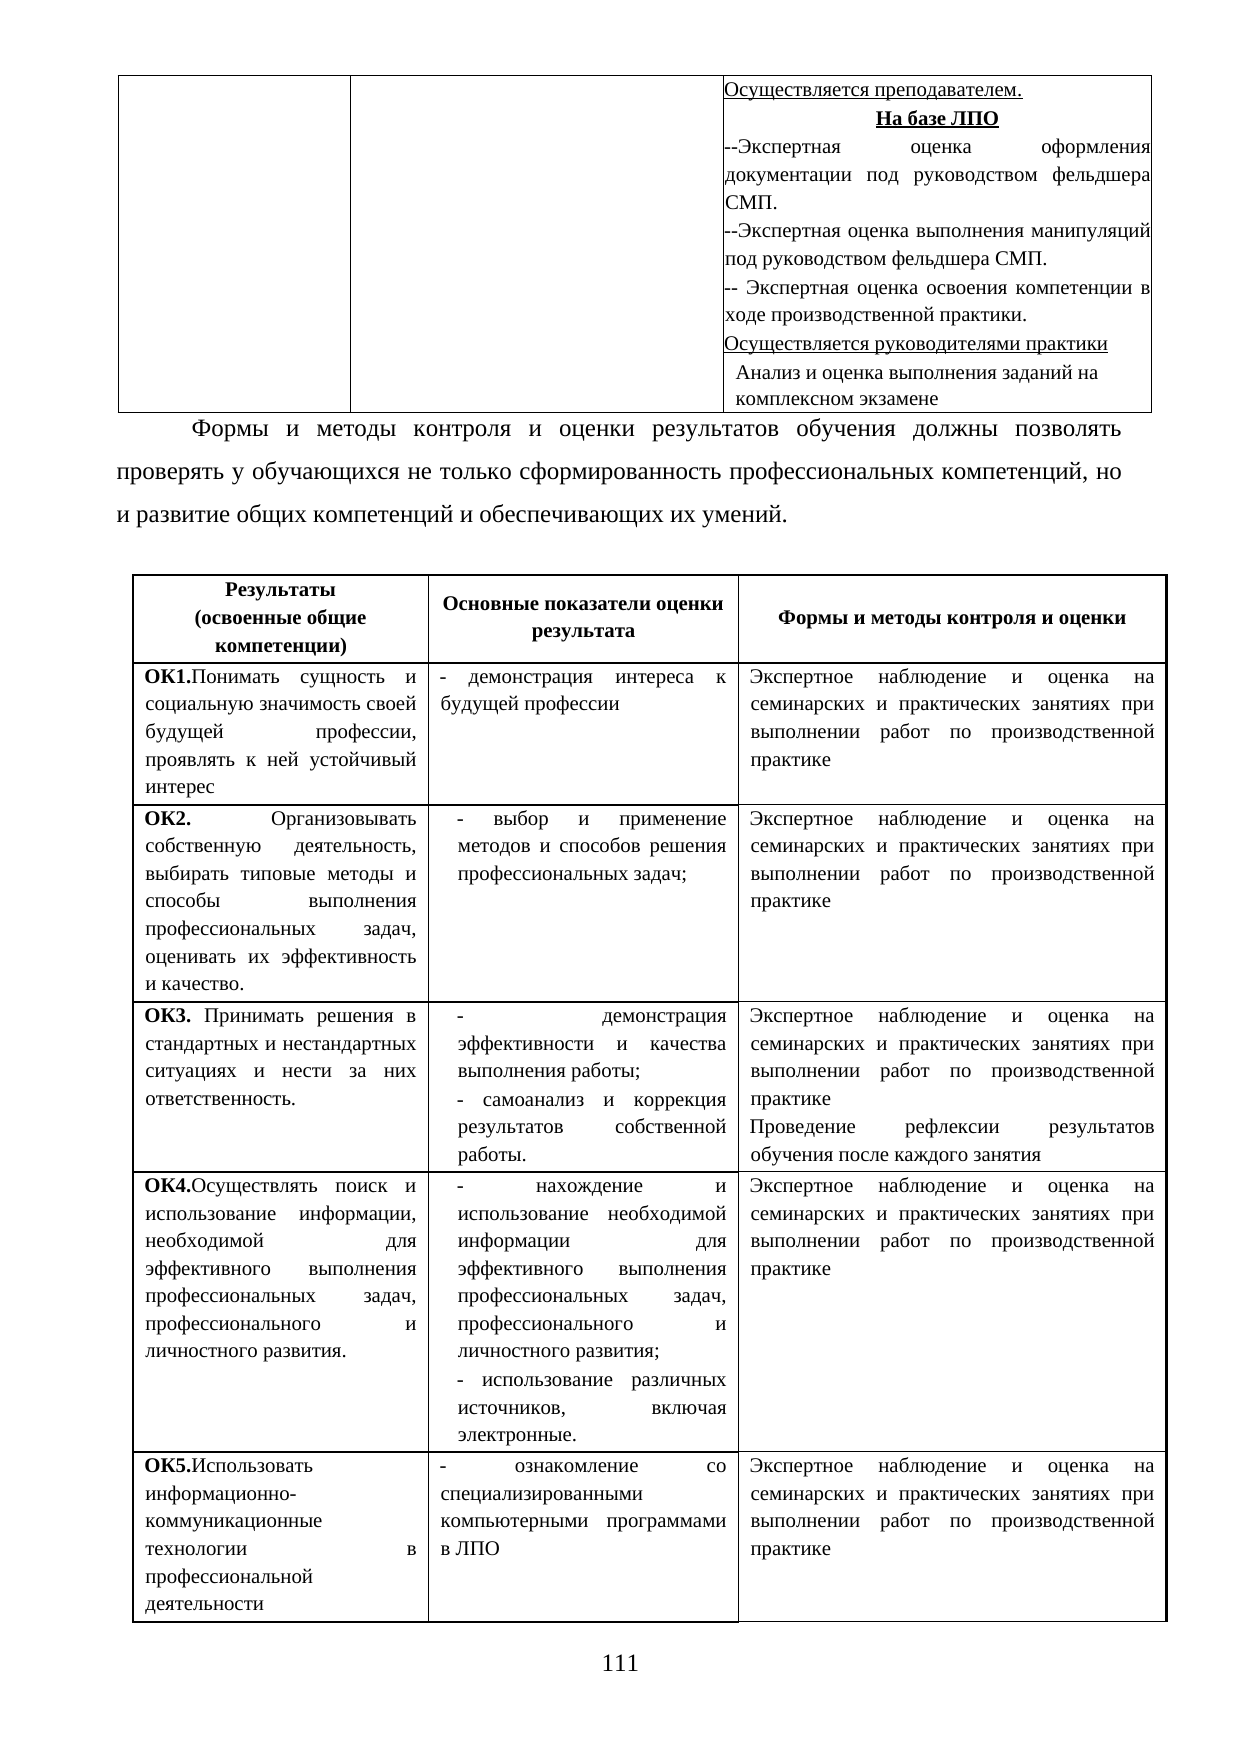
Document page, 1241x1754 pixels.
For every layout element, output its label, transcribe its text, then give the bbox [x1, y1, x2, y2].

table_header Формы и методы контроля и оценки [739, 576, 1165, 662]
text Формы и методы контроля и оценки результатов обучения должны позволять проверять у обучающихся не только сформированность профессиональных компетенций, но и развитие общих компетенций и обеспечивающих их умений. [116, 413, 1123, 528]
table_cell Экспертное наблюдение и оценка на семинарских и практических занятиях при выполнении работ по производственной практике [739, 1452, 1165, 1621]
table_cell ОК5.Использовать информационно-коммуникационные технологии в профессиональной деятельности [134, 1453, 428, 1621]
table_header Результаты (освоенные общие компетенции) [134, 576, 428, 662]
table_cell Экспертное наблюдение и оценка на семинарских и практических занятиях при выполнении работ по производственной практике [739, 805, 1165, 1001]
table_header Основные показатели оценки результата [429, 576, 738, 662]
table_cell Экспертное наблюдение и оценка на семинарских и практических занятиях при выполнении работ по производственной практике Проведение рефлексии результатов обучения после каждого занятия [739, 1002, 1165, 1171]
table_cell - ознакомление со специализированными компьютерными программами в ЛПО [429, 1453, 738, 1621]
table_cell [119, 76, 350, 412]
table_cell Экспертное наблюдение и оценка на семинарских и практических занятиях при выполнении работ по производственной практике [739, 1172, 1165, 1451]
table_cell Экспертное наблюдение и оценка на семинарских и практических занятиях при выполнении работ по производственной практике [739, 664, 1165, 803]
table_cell ОК2. Организовывать собственную деятельность, выбирать типовые методы и способы выполнения профессиональных задач, оценивать их эффективность и качество. [134, 806, 428, 1001]
table_cell - выбор и применение методов и способов решения профессиональных задач; [429, 806, 738, 1001]
table_cell ОК4.Осуществлять поиск и использование информации, необходимой для эффективного выполнения профессиональных задач, профессионального и личностного развития. [134, 1173, 428, 1451]
table_cell [351, 76, 723, 412]
table_cell Осуществляется преподавателем. На базе ЛПО --Экспертная оценка оформления документации под руководством фельдшера СМП. --Экспертная оценка выполнения манипуляций под руководством фельдшера СМП. -- Экспертная оценка освоения компетенции в ходе производственной практики. Осуществляется руководителями практики Анализ и оценка выполнения заданий на комплексном экзамене [724, 76, 1151, 412]
table_cell ОК3. Принимать решения в стандартных и нестандартных ситуациях и нести за них ответственность. [134, 1003, 428, 1171]
table_cell ОК1.Понимать сущность и социальную значимость своей будущей профессии, проявлять к ней устойчивый интерес [134, 664, 428, 803]
table_cell - нахождение и использование необходимой информации для эффективного выполнения профессиональных задач, профессионального и личностного развития; - использование различных источников, включая электронные. [429, 1173, 738, 1451]
table_cell - демонстрация интереса к будущей профессии [429, 664, 738, 803]
table_cell - демонстрация эффективности и качества выполнения работы; - самоанализ и коррекция результатов собственной работы. [429, 1003, 738, 1171]
